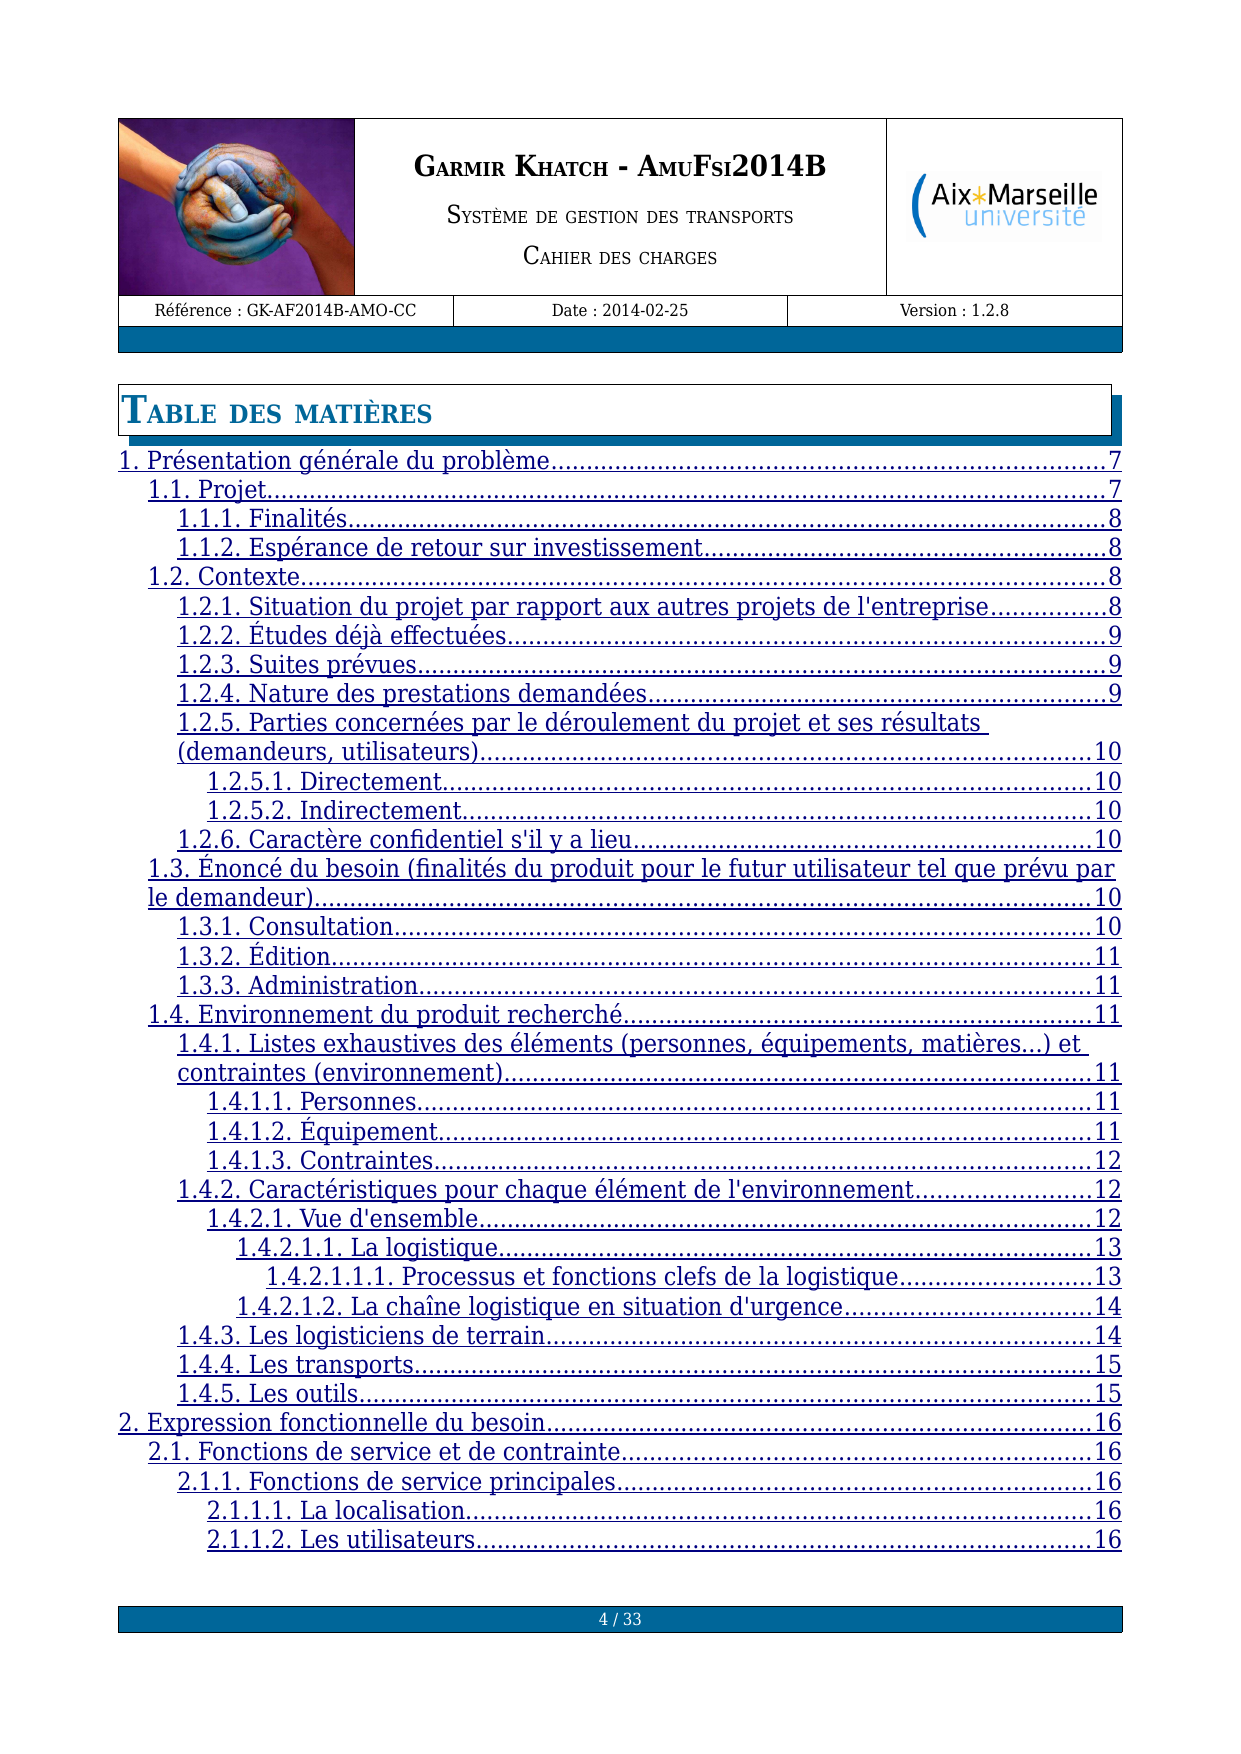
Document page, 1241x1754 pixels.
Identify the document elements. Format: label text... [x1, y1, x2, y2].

text 2.1.1. Fonctions de service principales 16 [177, 1467, 1122, 1492]
text 1.4.2. Caractéristiques pour chaque élément de l'environnement 12 [177, 1175, 1122, 1200]
text 1.4.1.2. Équipement 11 [207, 1117, 1122, 1142]
text 1.2.2. Études déjà effectuées 9 [177, 621, 1122, 646]
text 1.2.6. Caractère confidentiel s'il y a lieu 10 [177, 825, 1122, 850]
text 1.1.1. Finalités 8 [177, 504, 1122, 529]
text 1.4.1.3. Contraintes 12 [207, 1146, 1122, 1171]
text 1.4. Environnement du produit recherché 11 [148, 1000, 1122, 1025]
text 2.1.1.2. Les utilisateurs 16 [207, 1525, 1122, 1550]
text 1.3.3. Administration 11 [177, 971, 1122, 996]
subtitle Table des matières [119, 385, 1111, 435]
text 1.4.1.1. Personnes 11 [207, 1088, 1122, 1113]
text 1.4.2.1. Vue d'ensemble 12 [207, 1204, 1122, 1229]
text 1.3.2. Édition 11 [177, 942, 1122, 967]
text 1.4.3. Les logisticiens de terrain 14 [177, 1321, 1122, 1346]
text 1.4.4. Les transports 15 [177, 1350, 1122, 1375]
text 1.3.1. Consultation 10 [177, 913, 1122, 938]
text 1.2.3. Suites prévues 9 [177, 650, 1122, 675]
text 1.2. Contexte 8 [148, 563, 1122, 588]
text 1.2.5.2. Indirectement 10 [207, 796, 1122, 821]
text 1.2.1. Situation du projet par rapport aux autres projets de l'entreprise 8 [177, 592, 1122, 617]
text 1.2.5. Parties concernées par le déroulement du projet et ses résultats (demandeurs, utilisateurs) 10 [177, 708, 1122, 763]
text 1.4.2.1.1.1. Processus et fonctions clefs de la logistique 13 [266, 1263, 1122, 1288]
text 1.2.4. Nature des prestations demandées 9 [177, 679, 1122, 704]
text 1.4.5. Les outils 15 [177, 1379, 1122, 1404]
text 2. Expression fonctionnelle du besoin 16 [118, 1408, 1122, 1433]
text 1. Présentation générale du problème 7 [118, 446, 1122, 471]
text 1.3. Énoncé du besoin (finalités du produit pour le futur utilisateur tel que prévu par le demandeur) 10 [148, 854, 1122, 908]
text 1.4.2.1.2. La chaîne logistique en situation d'urgence 14 [236, 1292, 1122, 1317]
picture [119, 119, 354, 295]
text 1.4.1. Listes exhaustives des éléments (personnes, équipements, matières...) et contraintes (environnement) 11 [177, 1029, 1122, 1083]
text 2.1.1.1. La localisation 16 [207, 1496, 1122, 1521]
text 1.1.2. Espérance de retour sur investissement 8 [177, 533, 1122, 558]
text 1.2.5.1. Directement 10 [207, 767, 1122, 792]
text 1.1. Projet 7 [148, 475, 1122, 500]
text 2.1. Fonctions de service et de contrainte 16 [148, 1438, 1122, 1463]
text 1.4.2.1.1. La logistique 13 [236, 1233, 1122, 1258]
picture [887, 126, 1122, 288]
